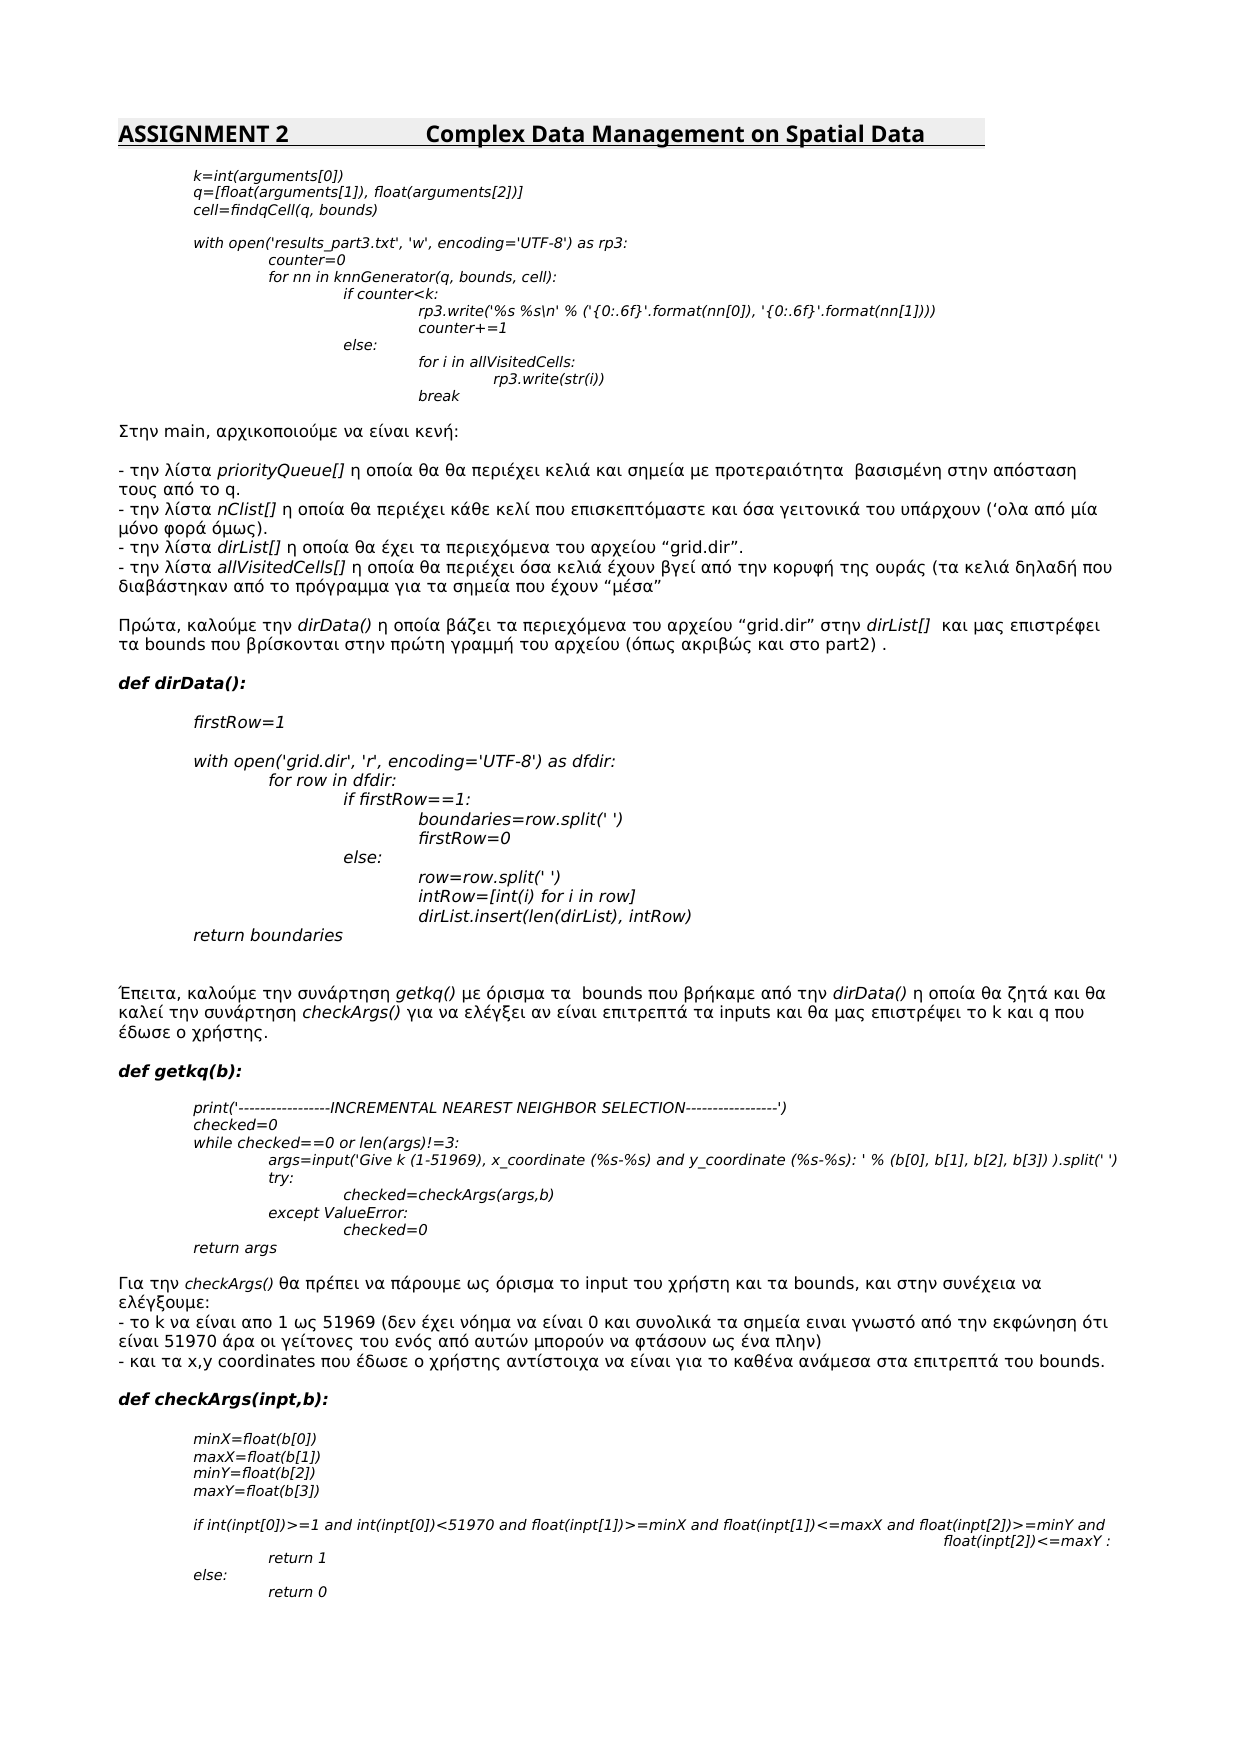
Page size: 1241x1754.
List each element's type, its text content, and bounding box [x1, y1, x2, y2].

text Στην main, αρχικοποιούμε να είναι κενή: [118, 422, 1122, 441]
text q=[float(arguments[1]), float(arguments[2])] [118, 184, 1122, 201]
text checked=0 [118, 1222, 1122, 1239]
text - την λίστα nClist[] η οποία θα περιέχει κάθε κελί που επισκεπτόμαστε και όσα γειτονικά του υπάρχουν (‘ολα από μία μόνο φορά όμως). [118, 499, 1122, 538]
text Για την checkArgs() θα πρέπει να πάρουμε ως όρισμα το input του χρήστη και τα bounds, και στην συνέχεια να ελέγξουμε: [118, 1274, 1122, 1313]
text else: [118, 1567, 1122, 1584]
text - το k να είναι απο 1 ως 51969 (δεν έχει νόημα να είναι 0 και συνολικά τα σημεία ειναι γνωστό από την εκφώνηση ότι είναι 51970 άρα οι γείτονες του ενός από αυτών μπορούν να φτάσουν ως ένα πλην) [118, 1313, 1122, 1352]
text intRow=[int(i) for i in row] [118, 887, 1122, 906]
text firstRow=0 [118, 829, 1122, 848]
text while checked==0 or len(args)!=3: [118, 1134, 1122, 1152]
text def getkq(b): [118, 1061, 1122, 1081]
text return 1 [118, 1550, 1122, 1567]
text checked=checkArgs(args,b) [118, 1187, 1122, 1204]
text - την λίστα priorityQueue[] η οποία θα θα περιέχει κελιά και σημεία με προτεραιότητα βασισμένη στην απόσταση τους από το q. [118, 461, 1122, 499]
text else: [118, 337, 1122, 354]
text break [118, 388, 1122, 405]
text checked=0 [118, 1117, 1122, 1134]
text - την λίστα allVisitedCells[] η οποία θα περιέχει όσα κελιά έχουν βγεί από την κορυφή της ουράς (τα κελιά δηλαδή που διαβάστηκαν από το πρόγραμμα για τα σημεία που έχουν “μέσα” [118, 558, 1122, 596]
text maxX=float(b[1]) [118, 1448, 1122, 1465]
text for i in allVisitedCells: [118, 354, 1122, 371]
text for nn in knnGenerator(q, bounds, cell): [118, 269, 1122, 286]
text for row in dfdir: [118, 771, 1122, 790]
text print('-----------------INCREMENTAL NEAREST NEIGHBOR SELECTION-----------------') [118, 1099, 1122, 1117]
text dirList.insert(len(dirList), intRow) [118, 906, 1122, 926]
text else: [118, 848, 1122, 868]
text - την λίστα dirList[] η οποία θα έχει τα περιεχόμενα του αρχείου “grid.dir”. [118, 538, 1122, 558]
text minX=float(b[0]) [118, 1429, 1122, 1448]
text maxY=float(b[3]) [118, 1482, 1122, 1499]
text row=row.split(' ') [118, 868, 1122, 887]
text except ValueError: [118, 1204, 1122, 1222]
text def checkArgs(inpt,b): [118, 1390, 1122, 1410]
text boundaries=row.split(' ') [118, 809, 1122, 829]
text Έπειτα, καλούμε την συνάρτηση getkq() με όρισμα τα bounds που βρήκαμε από την dirData() η οποία θα ζητά και θα καλεί την συνάρτηση checkArgs() για να ελέγξει αν είναι επιτρεπτά τα inputs και θα μας επιστρέψει το k και q που έδωσε ο χρήστης. [118, 984, 1122, 1042]
text return 0 [118, 1584, 1122, 1601]
text minY=float(b[2]) [118, 1465, 1122, 1482]
text if counter<k: [118, 286, 1122, 303]
text if firstRow==1: [118, 790, 1122, 809]
text if int(inpt[0])>=1 and int(inpt[0])<51970 and float(inpt[1])>=minX and float(inpt[1])<=maxX and float(inpt[2])>=minY and float(inpt[2])<=maxY : [118, 1516, 1122, 1550]
text return args [118, 1239, 1122, 1257]
text counter=0 [118, 252, 1122, 269]
text Πρώτα, καλούμε την dirData() η οποία βάζει τα περιεχόμενα του αρχείου “grid.dir” στην dirList[] και μας επιστρέφει τα bounds που βρίσκονται στην πρώτη γραμμή του αρχείου (όπως ακριβώς και στο part2) . [118, 616, 1122, 654]
text firstRow=1 [118, 713, 1122, 732]
text def dirData(): [118, 674, 1122, 693]
text return boundaries [118, 926, 1122, 945]
text counter+=1 [118, 320, 1122, 337]
text rp3.write(str(i)) [118, 371, 1122, 388]
text args=input('Give k (1-51969), x_coordinate (%s-%s) and y_coordinate (%s-%s): ' % (b[0], b[1], b[2], b[3]) ).split(' ') [118, 1152, 1122, 1169]
text rp3.write('%s %s\n' % ('{0:.6f}'.format(nn[0]), '{0:.6f}'.format(nn[1]))) [118, 303, 1122, 320]
text with open('results_part3.txt', 'w', encoding='UTF-8') as rp3: [118, 235, 1122, 252]
text cell=findqCell(q, bounds) [118, 201, 1122, 218]
text with open('grid.dir', 'r', encoding='UTF-8') as dfdir: [118, 751, 1122, 771]
text k=int(arguments[0]) [118, 167, 1122, 184]
text - και τα x,y coordinates που έδωσε ο χρήστης αντίστοιχα να είναι για το καθένα ανάμεσα στα επιτρεπτά του bounds. [118, 1352, 1122, 1371]
text try: [118, 1169, 1122, 1187]
